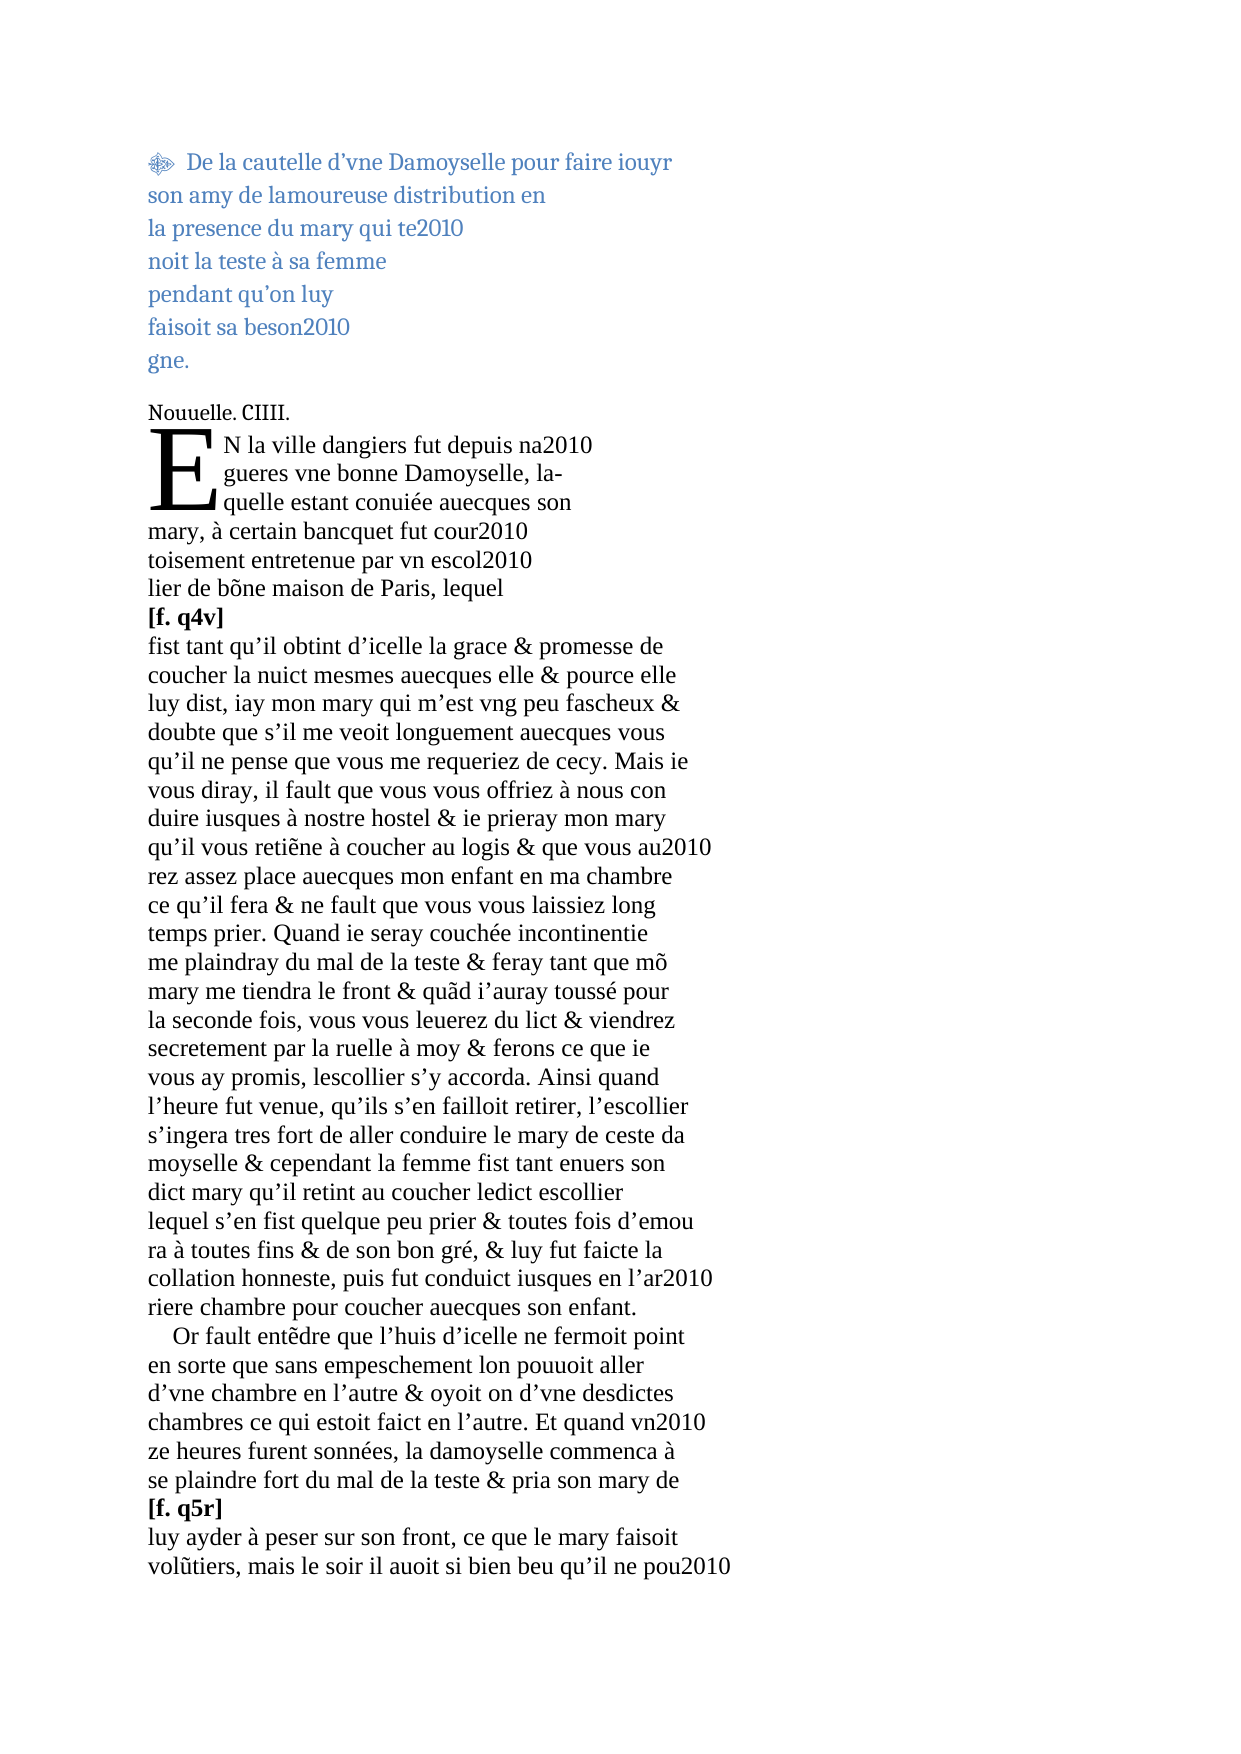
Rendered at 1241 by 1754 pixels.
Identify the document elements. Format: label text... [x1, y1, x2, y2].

text EN la ville dangiers fut depuis na2010 gueres vne bonne Damoyselle, la- quelle estant conuiée auecques son mary, à certain bancquet fut cour2010 toisement entretenue par vn escol2010 lier de bõne maison de Paris, lequel [f. q4v] fist tant qu’il obtint d’icelle la grace & promesse de coucher la nuict mesmes auecques elle & pource elle luy dist, iay mon mary qui m’est vng peu fascheux & doubte que s’il me veoit longuement auecques vous qu’il ne pense que vous me requeriez de cecy. Mais ie vous diray, il fault que vous vous offriez à nous con duire iusques à nostre hostel & ie prieray mon mary qu’il vous retiẽne à coucher au logis & que vous au2010 rez assez place auecques mon enfant en ma chambre ce qu’il fera & ne fault que vous vous laissiez long temps prier. Quand ie seray couchée incontinentie me plaindray du mal de la teste & feray tant que mõ mary me tiendra le front & quãd i’auray toussé pour la seconde fois, vous vous leuerez du lict & viendrez secretement par la ruelle à moy & ferons ce que ie vous ay promis, lescollier s’y accorda. Ainsi quand l’heure fut venue, qu’ils s’en failloit retirer, l’escollier s’ingera tres fort de aller conduire le mary de ceste da moyselle & cependant la femme fist tant enuers son dict mary qu’il retint au coucher ledict escollier lequel s’en fist quelque peu prier & toutes fois d’emou ra à toutes fins & de son bon gré, & luy fut faicte la collation honneste, puis fut conduict iusques en l’ar2010 riere chambre pour coucher auecques son enfant. [148, 430, 1093, 1321]
subtitle Nouuelle. CIIII. [148, 399, 1093, 426]
text Or fault entẽdre que l’huis d’icelle ne fermoit point en sorte que sans empeschement lon pouuoit aller d’vne chambre en l’autre & oyoit on d’vne desdictes chambres ce qui estoit faict en l’autre. Et quand vn2010 ze heures furent sonnées, la damoyselle commenca à se plaindre fort du mal de la teste & pria son mary de [f. q5r] luy ayder à peser sur son front, ce que le mary faisoit volũtiers, mais le soir il auoit si bien beu qu’il ne pou2010 [148, 1321, 1093, 1580]
subtitle ❧ De la cautelle d’vne Damoyselle pour faire iouyr son amy de lamoureuse distribution en la presence du mary qui te2010 noit la teste à sa femme pendant qu’on luy faisoit sa beson2010 gne. [148, 148, 1093, 374]
